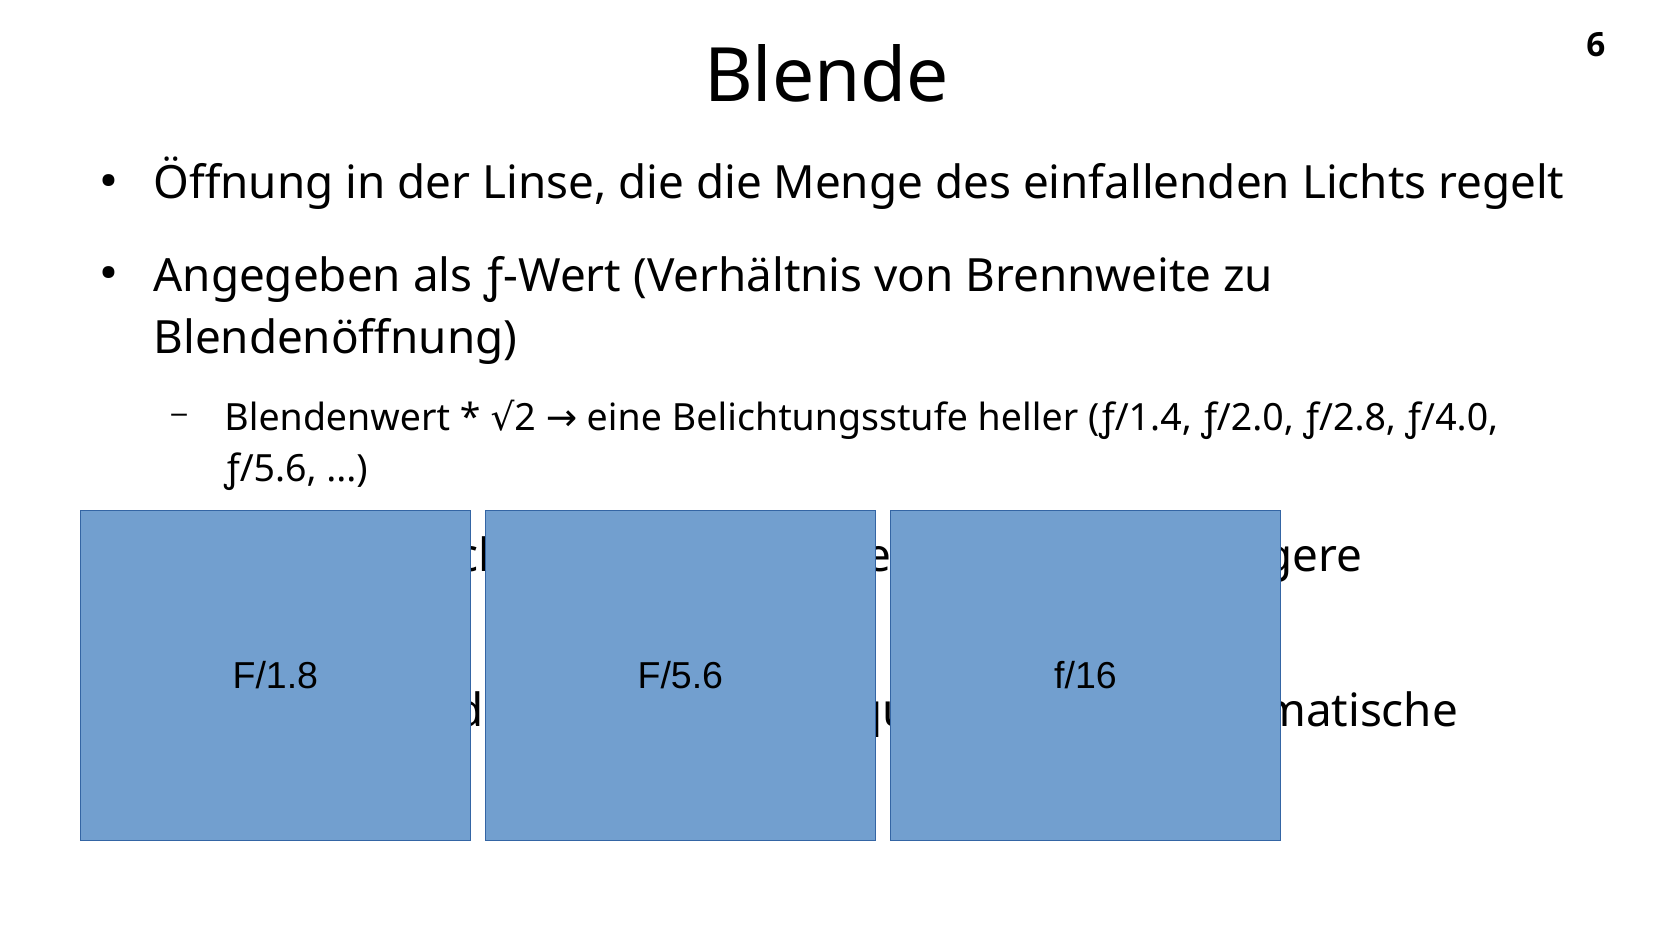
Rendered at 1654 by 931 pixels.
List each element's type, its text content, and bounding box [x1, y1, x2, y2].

list Öffnung in der Linse, die die Menge des einfallenden Lichts regelt Angegeben als ƒ-Wert (Verhältnis von Brennweite zu Blendenöffnung) Blendenwert * √2 → eine Belichtungsstufe heller (ƒ/1.4, ƒ/2.0, ƒ/2.8, ƒ/4.0, ƒ/5.6, ...) Beeinflusst auch Schärfentiefe (weiter offen → geringere Schärfentiefe) Zu kleine Blende vermindert Bildqualität durch chromatische Abberation [82, 150, 1571, 811]
text_box F/5.6 [485, 510, 876, 841]
text_box f/16 [890, 510, 1281, 841]
text_box F/1.8 [80, 510, 471, 841]
title Blende [82, 13, 1571, 132]
